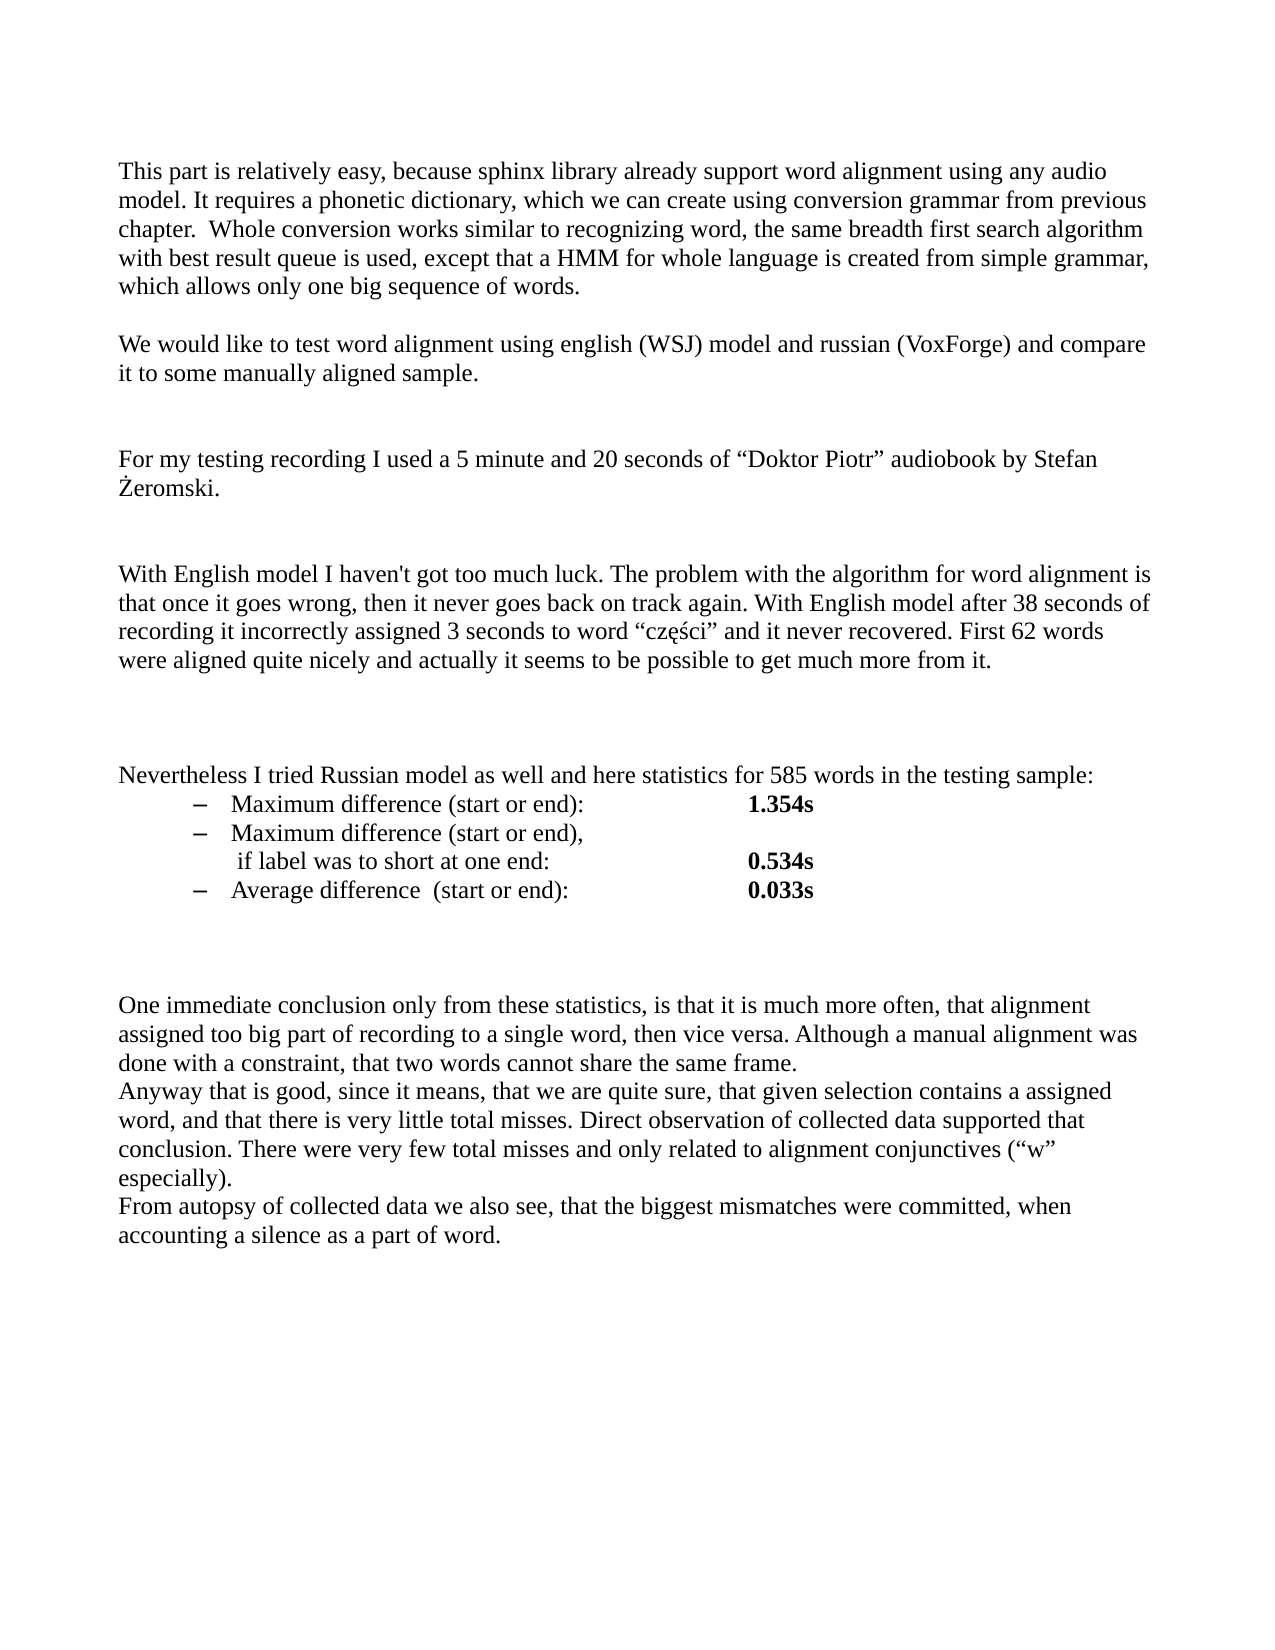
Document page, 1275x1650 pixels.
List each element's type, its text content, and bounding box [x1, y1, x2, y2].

list if label was to short at one end: 0.534s [193, 846, 1157, 875]
text This part is relatively easy, because sphinx library already support word alignment using any audio model. It requires a phonetic dictionary, which we can create using conversion grammar from previous chapter. Whole conversion works similar to recognizing word, the same breadth first search algorithm with best result queue is used, except that a HMM for whole language is created from simple grammar, which allows only one big sequence of words. [118, 156, 1157, 300]
list Average difference (start or end): 0.033s [193, 875, 1157, 904]
text We would like to test word alignment using english (WSJ) model and russian (VoxForge) and compare it to some manually aligned sample. [118, 329, 1157, 386]
text From autopsy of collected data we also see, that the biggest mismatches were committed, when accounting a silence as a part of word. [118, 1191, 1157, 1249]
text For my testing recording I used a 5 minute and 20 seconds of “Doktor Piotr” audiobook by Stefan Żeromski. [118, 444, 1157, 501]
text With English model I haven't got too much luck. The problem with the algorithm for word alignment is that once it goes wrong, then it never goes back on track again. With English model after 38 seconds of recording it incorrectly assigned 3 seconds to word “części” and it never recovered. First 62 words were aligned quite nicely and actually it seems to be possible to get much more from it. [118, 559, 1157, 674]
list Maximum difference (start or end): 1.354s [193, 789, 1157, 818]
text One immediate conclusion only from these statistics, is that it is much more often, that alignment assigned too big part of recording to a single word, then vice versa. Although a manual alignment was done with a constraint, that two words cannot share the same frame. [118, 990, 1157, 1076]
list Maximum difference (start or end), [193, 818, 1157, 846]
text Anyway that is good, since it means, that we are quite sure, that given selection contains a assigned word, and that there is very little total misses. Direct observation of collected data supported that conclusion. There were very few total misses and only related to alignment conjunctives (“w” especially). [118, 1076, 1157, 1191]
text Nevertheless I tried Russian model as well and here statistics for 585 words in the testing sample: [118, 760, 1157, 789]
